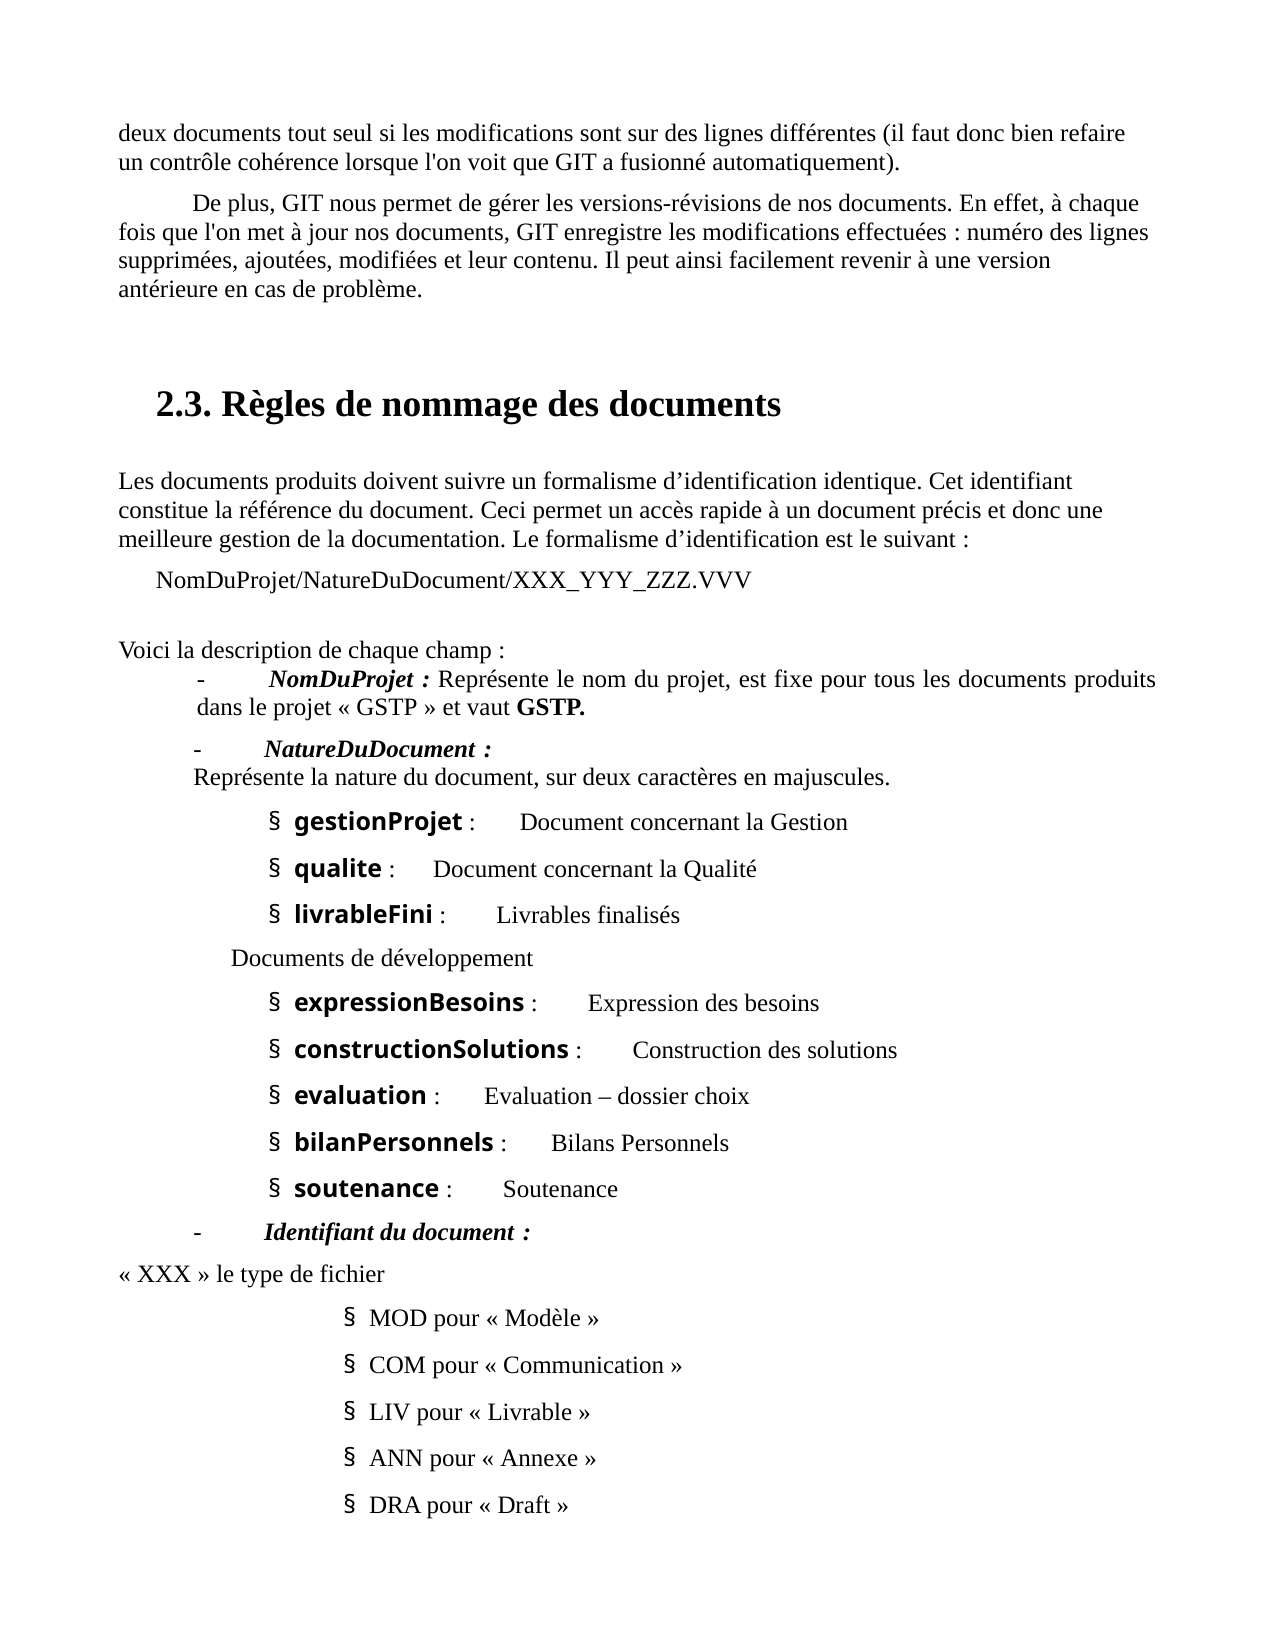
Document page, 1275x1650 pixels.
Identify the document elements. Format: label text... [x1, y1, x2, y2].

text « XXX » le type de fichier [118, 1259, 1157, 1287]
text § soutenance : Soutenance [268, 1171, 1157, 1205]
text § bilanPersonnels : Bilans Personnels [268, 1124, 1157, 1158]
text Documents de développement [231, 943, 1157, 972]
text § livrableFini : Livrables finalisés [268, 897, 1157, 931]
text deux documents tout seul si les modifications sont sur des lignes différentes (il faut donc bien refaire un contrôle cohérence lorsque l'on voit que GIT a fusionné automatiquement). [118, 118, 1157, 176]
text § expressionBesoins : Expression des besoins [268, 985, 1157, 1019]
text § COM pour « Communication » [343, 1347, 1157, 1381]
text § LIV pour « Livrable » [343, 1393, 1157, 1427]
text § constructionSolutions : Construction des solutions [268, 1031, 1157, 1065]
text § evaluation : Evaluation – dossier choix [268, 1078, 1157, 1112]
text § ANN pour « Annexe » [343, 1440, 1157, 1474]
text - NatureDuDocument : Représente la nature du document, sur deux caractères en majuscules. [193, 734, 1157, 791]
text § DRA pour « Draft » [343, 1486, 1157, 1520]
text - Identifiant du document : [193, 1217, 1157, 1246]
text Voici la description de chaque champ : [118, 635, 1157, 664]
text Les documents produits doivent suivre un formalisme d’identification identique. Cet identifiant constitue la référence du document. Ceci permet un accès rapide à un document précis et donc une meilleure gestion de la documentation. Le formalisme d’identification est le suivant : [118, 466, 1157, 552]
text § MOD pour « Modèle » [343, 1300, 1157, 1334]
text § gestionProjet : Document concernant la Gestion [268, 804, 1157, 838]
text - NomDuProjet : Représente le nom du projet, est fixe pour tous les documents produits dans le projet « GSTP » et vaut GSTP. [197, 664, 1157, 721]
subtitle 2.3. Règles de nommage des documents [156, 382, 1157, 425]
text De plus, GIT nous permet de gérer les versions-révisions de nos documents. En effet, à chaque fois que l'on met à jour nos documents, GIT enregistre les modifications effectuées : numéro des lignes supprimées, ajoutées, modifiées et leur contenu. Il peut ainsi facilement revenir à une version antérieure en cas de problème. [118, 188, 1157, 303]
text NomDuProjet/NatureDuDocument/XXX_YYY_ZZZ.VVV [118, 565, 1157, 594]
text § qualite : Document concernant la Qualité [268, 850, 1157, 884]
